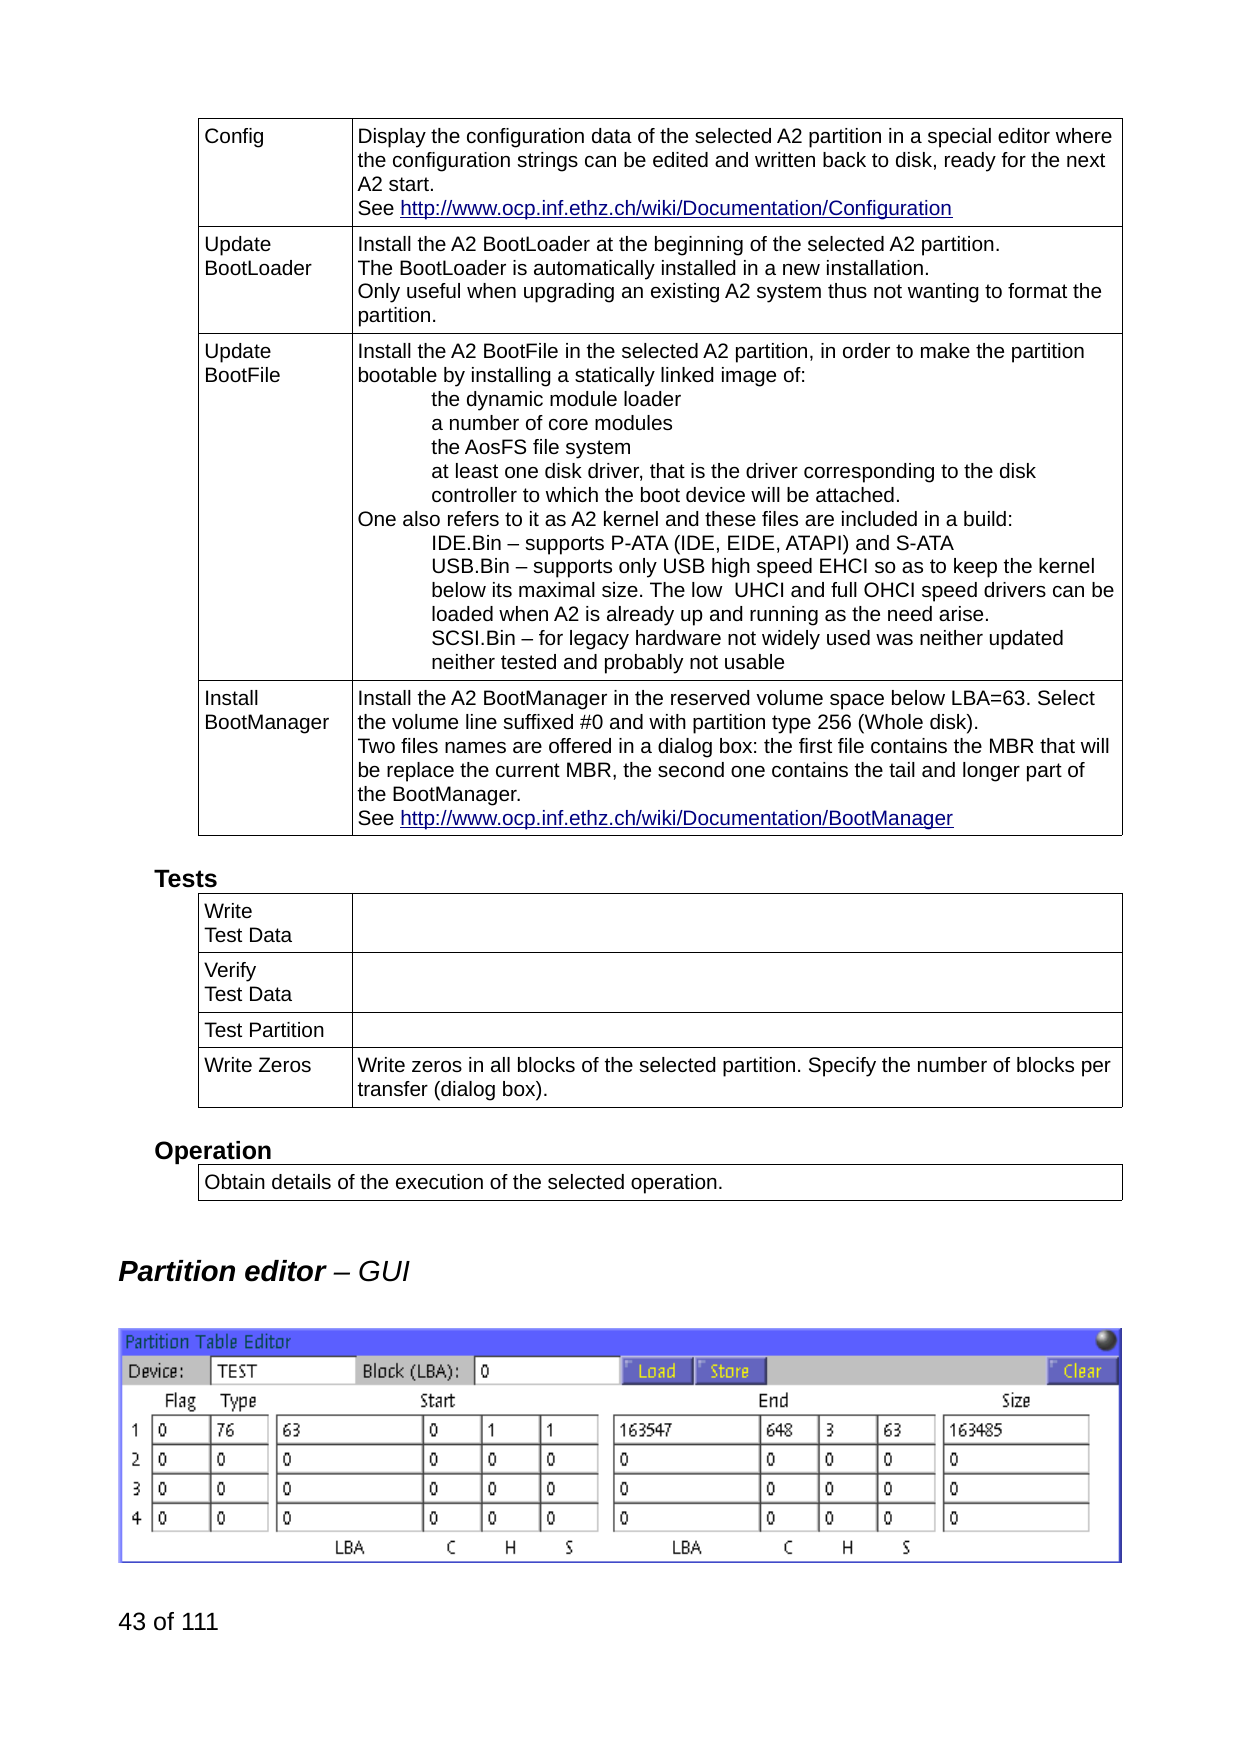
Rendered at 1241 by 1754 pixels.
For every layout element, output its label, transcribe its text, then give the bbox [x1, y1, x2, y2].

text Operation [118, 1136, 1122, 1164]
picture [118, 1328, 1122, 1563]
table_cell Install the A2 BootLoader at the beginning of the selected A2 partition. The BootLoader is automatically installed in a new installation. Only useful when upgrading an existing A2 system thus not wanting to format the partition. [353, 227, 1122, 333]
table_cell Test Partition [199, 1013, 352, 1047]
subtitle Partition editor – GUI [118, 1254, 1122, 1287]
table_cell [353, 1013, 1122, 1047]
table_cell Install BootManager [199, 681, 352, 835]
table_cell Install the A2 BootManager in the reserved volume space below LBA=63. Select the volume line suffixed #0 and with partition type 256 (Whole disk). Two files names are offered in a dialog box: the first file contains the MBR that will be replace the current MBR, the second one contains the tail and longer part of the BootManager. See http://www.ocp.inf.ethz.ch/wiki/Documentation/BootManager [353, 681, 1122, 835]
table_header Obtain details of the execution of the selected operation. [199, 1165, 1122, 1200]
table_cell Verify Test Data [199, 953, 352, 1012]
text Tests [118, 864, 1122, 893]
table_cell [353, 953, 1122, 1012]
table_header Display the configuration data of the selected A2 partition in a special editor where the configuration strings can be edited and written back to disk, ready for the next A2 start. See http://www.ocp.inf.ethz.ch/wiki/Documentation/Configuration [353, 119, 1122, 226]
table_cell Update BootLoader [199, 227, 352, 333]
table_cell Write Zeros [199, 1048, 352, 1107]
table_cell Update BootFile [199, 334, 352, 680]
table_cell Write zeros in all blocks of the selected partition. Specify the number of blocks per transfer (dialog box). [353, 1048, 1122, 1107]
table_header Config [199, 119, 352, 226]
table_cell Install the A2 BootFile in the selected A2 partition, in order to make the partition bootable by installing a statically linked image of: the dynamic module loader a number of core modules the AosFS file system at least one disk driver, that is the driver corresponding to the disk controller to which the boot device will be attached. One also refers to it as A2 kernel and these files are included in a build: IDE.Bin – supports P-ATA (IDE, EIDE, ATAPI) and S-ATA USB.Bin – supports only USB high speed EHCI so as to keep the kernel below its maximal size. The low UHCI and full OHCI speed drivers can be loaded when A2 is already up and running as the need arise. SCSI.Bin – for legacy hardware not widely used was neither updated neither tested and probably not usable [353, 334, 1122, 680]
table_header Write Test Data [199, 894, 352, 952]
table_header [353, 894, 1122, 952]
